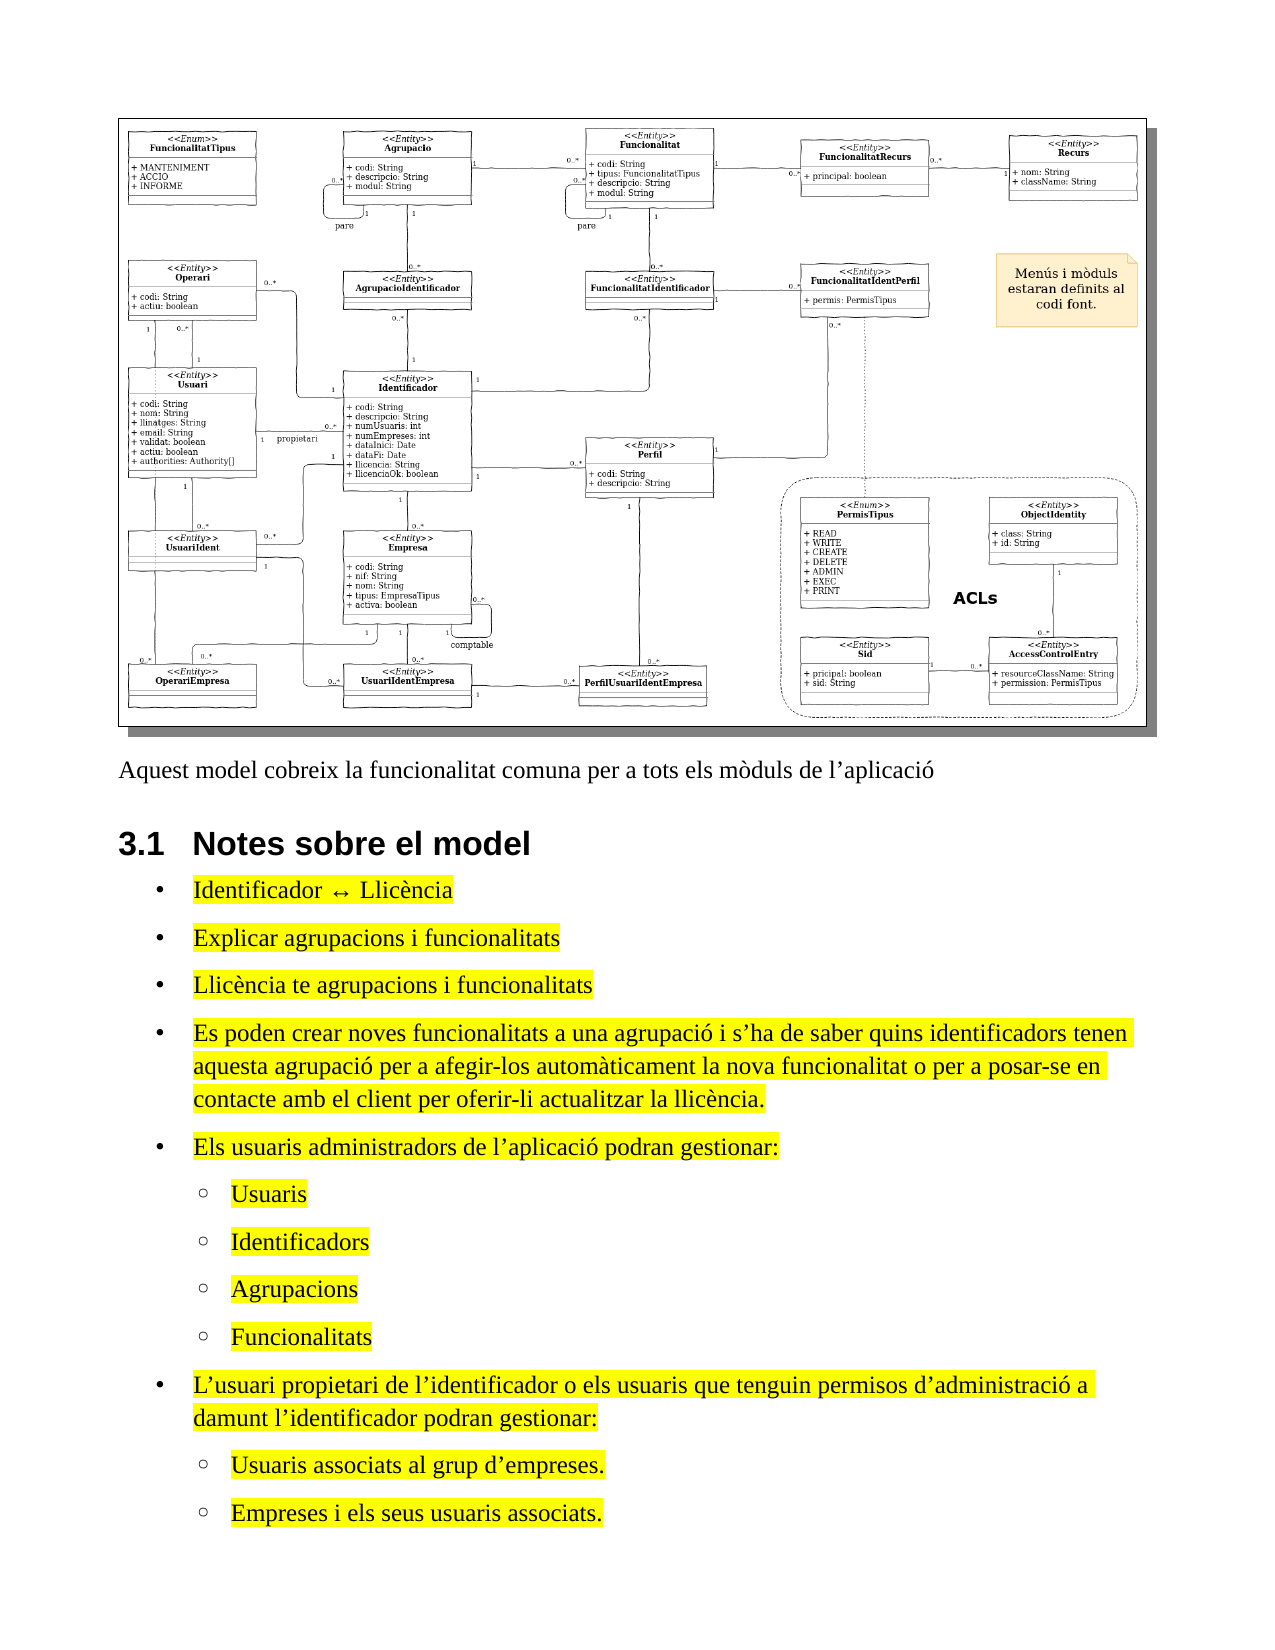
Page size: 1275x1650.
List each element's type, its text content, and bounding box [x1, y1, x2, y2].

list Empreses i els seus usuaris associats. [193, 1498, 1157, 1527]
text Aquest model cobreix la funcionalitat comuna per a tots els mòduls de l’aplicació [118, 756, 1157, 784]
picture [121, 121, 1144, 724]
list Usuaris associats al grup d’empreses. [193, 1450, 1157, 1479]
list Agrupacions [193, 1274, 1157, 1303]
list L’usuari propietari de l’identificador o els usuaris que tenguin permisos d’administració a damunt l’identificador podran gestionar: [156, 1370, 1157, 1431]
list Identificadors [193, 1227, 1157, 1256]
list Usuaris [193, 1179, 1157, 1208]
subtitle Notes sobre el model [118, 824, 1157, 863]
list Identificador ↔ Llicència [156, 875, 1157, 904]
list Llicència te agrupacions i funcionalitats [156, 970, 1157, 999]
list Explicar agrupacions i funcionalitats [156, 923, 1157, 952]
list Els usuaris administradors de l’aplicació podran gestionar: [156, 1132, 1157, 1160]
list Funcionalitats [193, 1322, 1157, 1351]
list Es poden crear noves funcionalitats a una agrupació i s’ha de saber quins identificadors tenen aquesta agrupació per a afegir-los automàticament la nova funcionalitat o per a posar-se en contacte amb el client per oferir-li actualitzar la llicència. [156, 1018, 1157, 1113]
